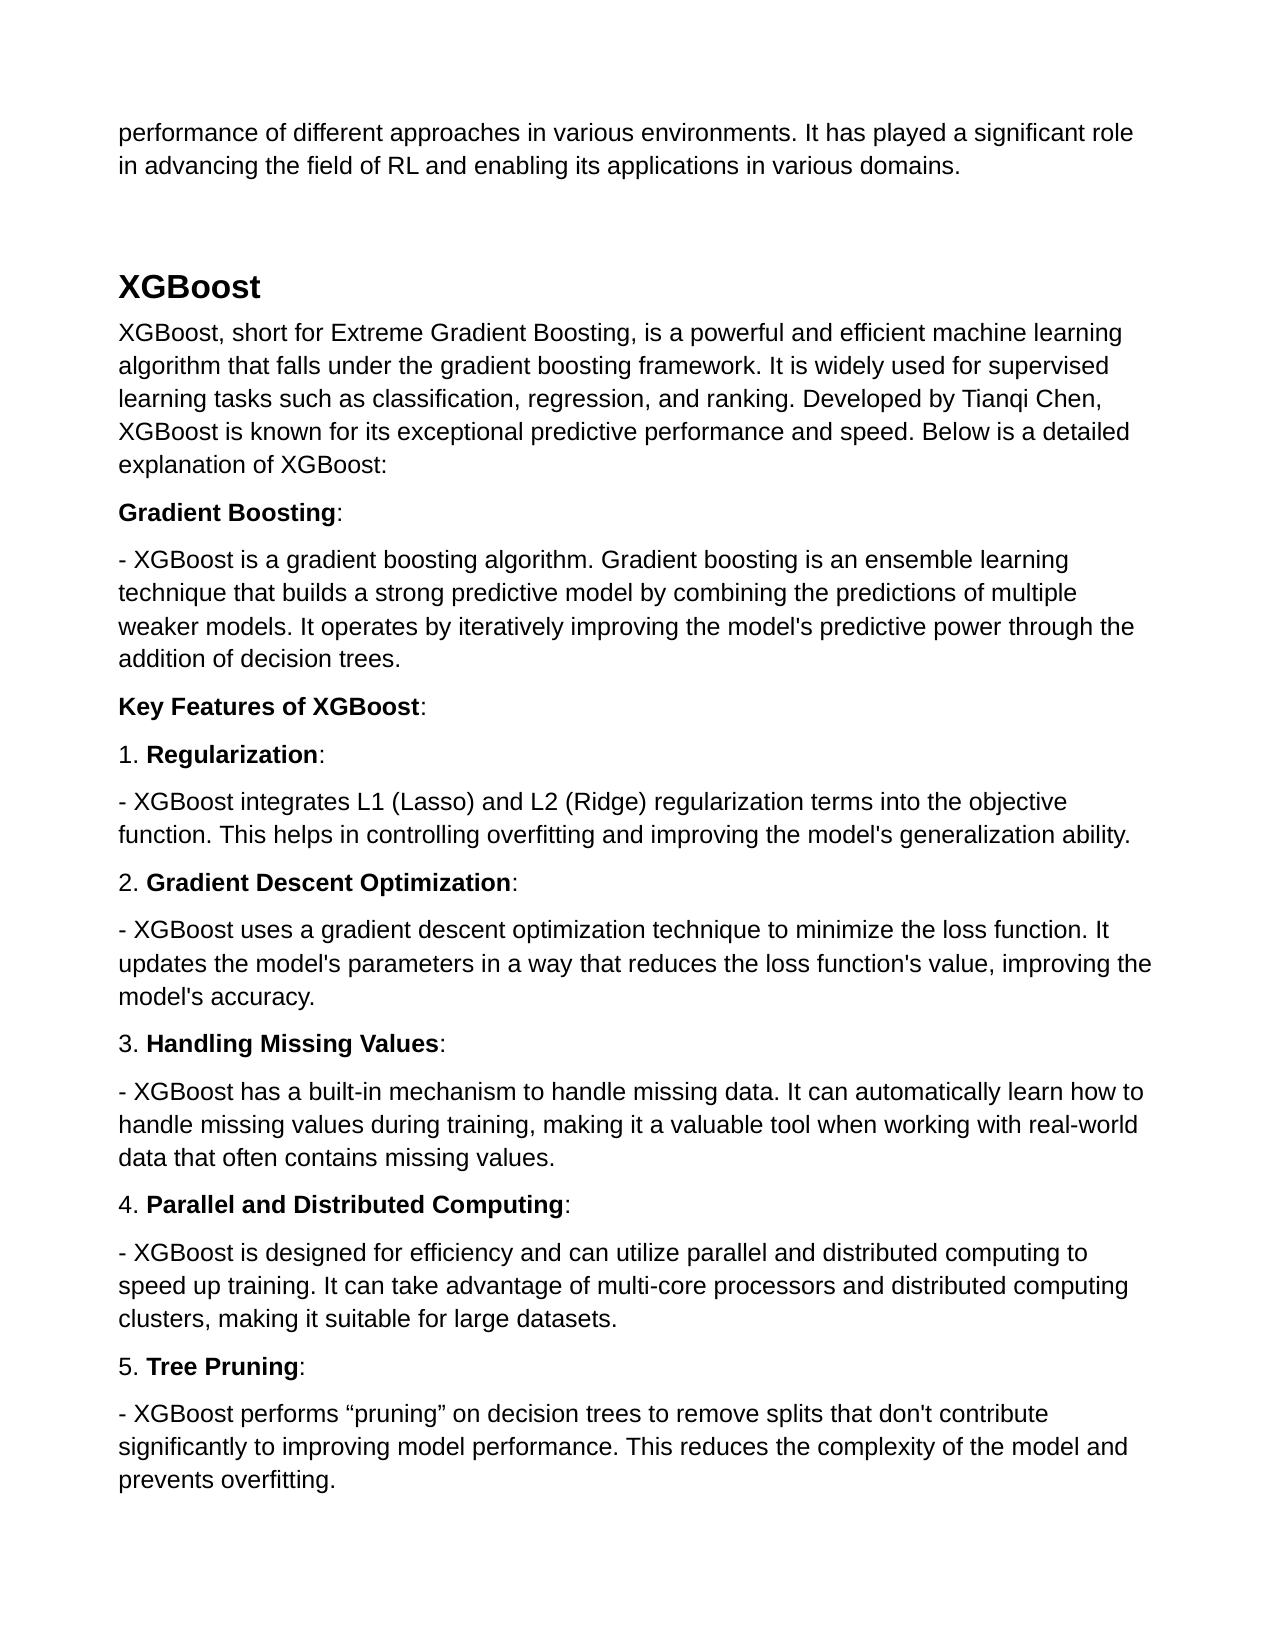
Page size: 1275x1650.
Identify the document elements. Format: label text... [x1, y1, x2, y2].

text performance of different approaches in various environments. It has played a significant role in advancing the field of RL and enabling its applications in various domains. [118, 118, 1157, 180]
text - XGBoost is a gradient boosting algorithm. Gradient boosting is an ensemble learning technique that builds a strong predictive model by combining the predictions of multiple weaker models. It operates by iteratively improving the model's predictive power through the addition of decision trees. [118, 545, 1157, 673]
text - XGBoost has a built-in mechanism to handle missing data. It can automatically learn how to handle missing values during training, making it a valuable tool when working with real-world data that often contains missing values. [118, 1077, 1157, 1172]
text Key Features of XGBoost: [118, 692, 1157, 721]
text 3. Handling Missing Values: [118, 1029, 1157, 1058]
text 4. Parallel and Distributed Computing: [118, 1190, 1157, 1219]
subtitle XGBoost [118, 267, 1157, 306]
text - XGBoost uses a gradient descent optimization technique to minimize the loss function. It updates the model's parameters in a way that reduces the loss function's value, improving the model's accuracy. [118, 916, 1157, 1010]
text - XGBoost performs “pruning” on decision trees to remove splits that don't contribute significantly to improving model performance. This reduces the complexity of the model and prevents overfitting. [118, 1399, 1157, 1494]
text Gradient Boosting: [118, 498, 1157, 527]
text 2. Gradient Descent Optimization: [118, 868, 1157, 897]
text XGBoost, short for Extreme Gradient Boosting, is a powerful and efficient machine learning algorithm that falls under the gradient boosting framework. It is widely used for supervised learning tasks such as classification, regression, and ranking. Developed by Tianqi Chen, XGBoost is known for its exceptional predictive performance and speed. Below is a detailed explanation of XGBoost: [118, 318, 1157, 479]
text 5. Tree Pruning: [118, 1352, 1157, 1380]
text - XGBoost integrates L1 (Lasso) and L2 (Ridge) regularization terms into the objective function. This helps in controlling overfitting and improving the model's generalization ability. [118, 787, 1157, 849]
text - XGBoost is designed for efficiency and can utilize parallel and distributed computing to speed up training. It can take advantage of multi-core processors and distributed computing clusters, making it suitable for large datasets. [118, 1238, 1157, 1333]
text 1. Regularization: [118, 740, 1157, 768]
